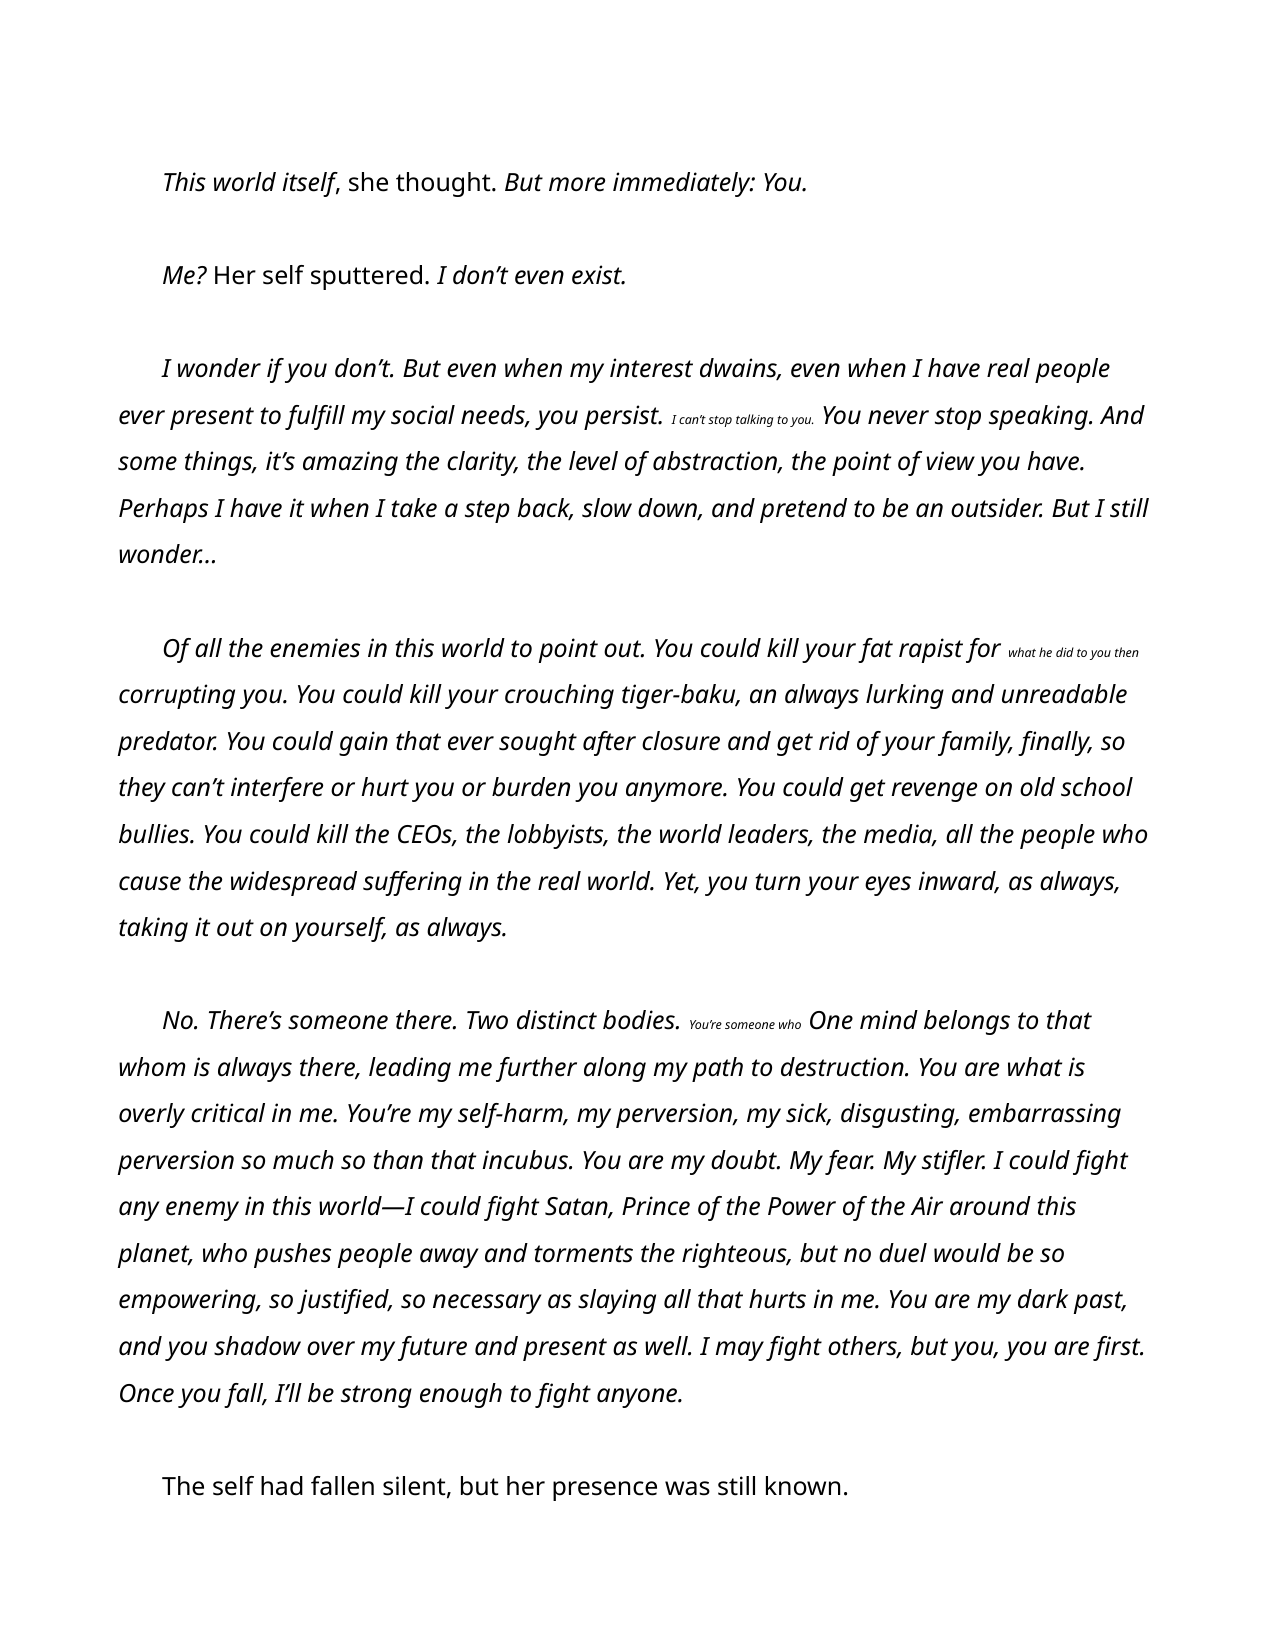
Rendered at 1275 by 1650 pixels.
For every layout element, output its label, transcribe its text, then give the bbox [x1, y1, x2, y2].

text Me? Her self sputtered. I don’t even exist. [118, 258, 1157, 292]
text Of all the enemies in this world to point out. You could kill your fat rapist for what he did to you then corrupting you. You could kill your crouching tiger-baku, an always lurking and unreadable predator. You could gain that ever sought after closure and get rid of your family, finally, so they can’t interfere or hurt you or burden you anymore. You could get revenge on old school bullies. You could kill the CEOs, the lobbyists, the world leaders, the media, all the people who cause the widespread suffering in the real world. Yet, you turn your eyes inward, as always, taking it out on yourself, as always. [118, 630, 1157, 944]
text I wonder if you don’t. But even when my interest dwains, even when I have real people ever present to fulfill my social needs, you persist. I can’t stop talking to you. You never stop speaking. And some things, it’s amazing the clarity, the level of abstraction, the point of view you have. Perhaps I have it when I take a step back, slow down, and pretend to be an outsider. But I still wonder… [118, 351, 1157, 571]
text The self had fallen silent, but her presence was still known. [118, 1468, 1157, 1502]
text No. There’s someone there. Two distinct bodies. You’re someone who One mind belongs to that whom is always there, leading me further along my path to destruction. You are what is overly critical in me. You’re my self-harm, my perversion, my sick, disgusting, embarrassing perversion so much so than that incubus. You are my doubt. My fear. My stifler. I could fight any enemy in this world—I could fight Satan, Prince of the Power of the Air around this planet, who pushes people away and torments the righteous, but no duel would be so empowering, so justified, so necessary as slaying all that hurts in me. You are my dark past, and you shadow over my future and present as well. I may fight others, but you, you are first. Once you fall, I’ll be strong enough to fight anyone. [118, 1003, 1157, 1409]
text This world itself, she thought. But more immediately: You. [118, 165, 1157, 199]
